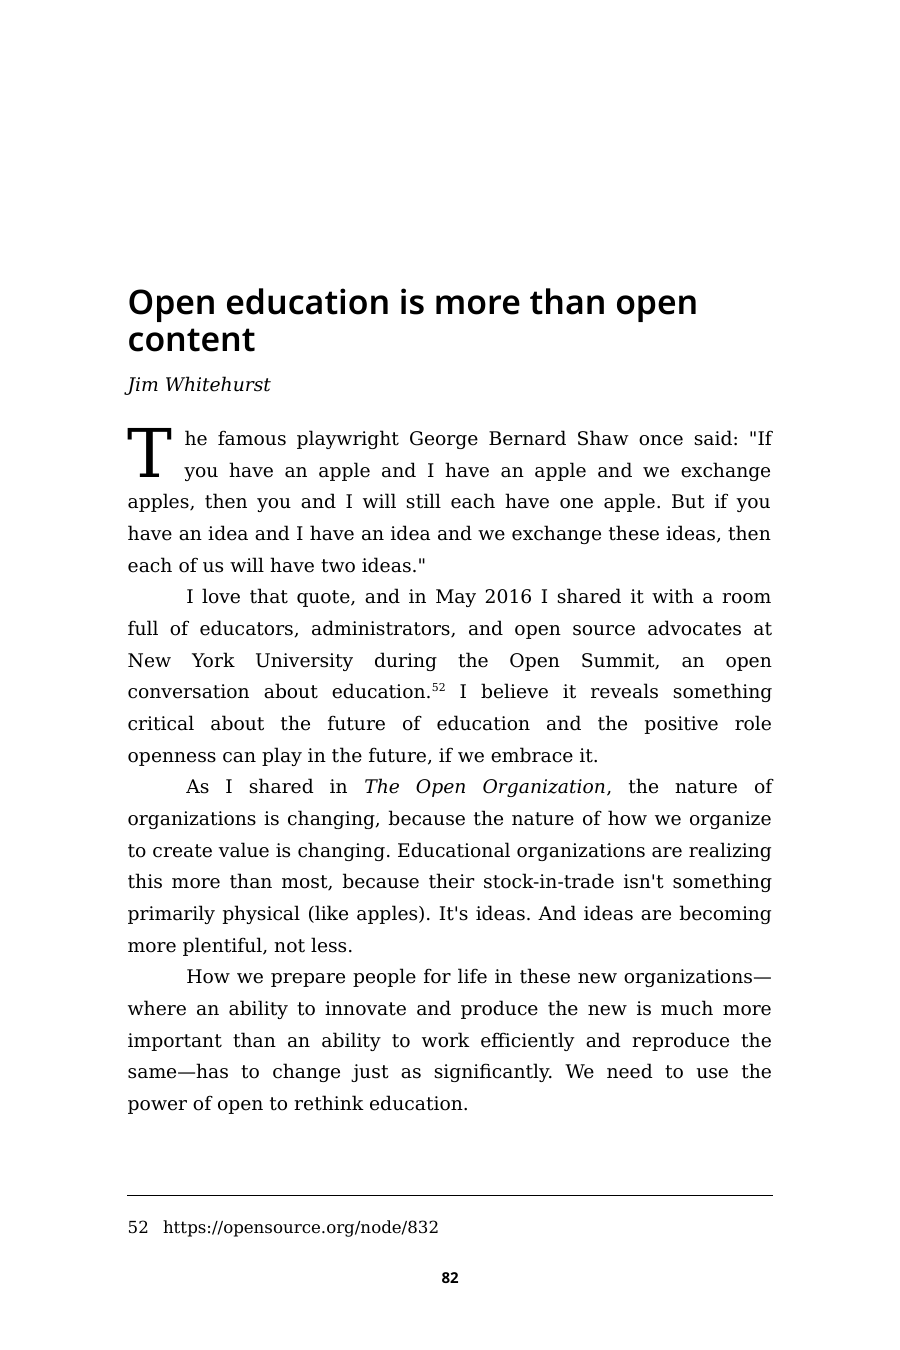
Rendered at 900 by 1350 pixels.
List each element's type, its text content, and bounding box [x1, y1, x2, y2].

subtitle Open education is more than open content [127, 283, 772, 361]
text I love that quote, and in May 2016 I shared it with a room full of educators, administrators, and open source advocates at New York University during the Open Summit, an open conversation about education. I believe it reveals something critical about the future of education and the positive role openness can play in the future, if we embrace it. [127, 586, 772, 767]
text Jim Whitehurst [127, 374, 772, 396]
text How we prepare people for life in these new organizations—where an ability to innovate and produce the new is much more important than an ability to work efficiently and reproduce the same—has to change just as significantly. We need to use the power of open to rethink education. [127, 966, 772, 1115]
text As I shared in The Open Organization, the nature of organizations is changing, because the nature of how we organize to create value is changing. Educational organizations are realizing this more than most, because their stock-in-trade isn't something primarily physical (like apples). It's ideas. And ideas are becoming more plentiful, not less. [127, 776, 772, 957]
text The famous playwright George Bernard Shaw once said: "If you have an apple and I have an apple and we exchange apples, then you and I will still each have one apple. But if you have an idea and I have an idea and we exchange these ideas, then each of us will have two ideas." [127, 428, 772, 577]
text https://opensource.org/node/832 [127, 1218, 772, 1237]
